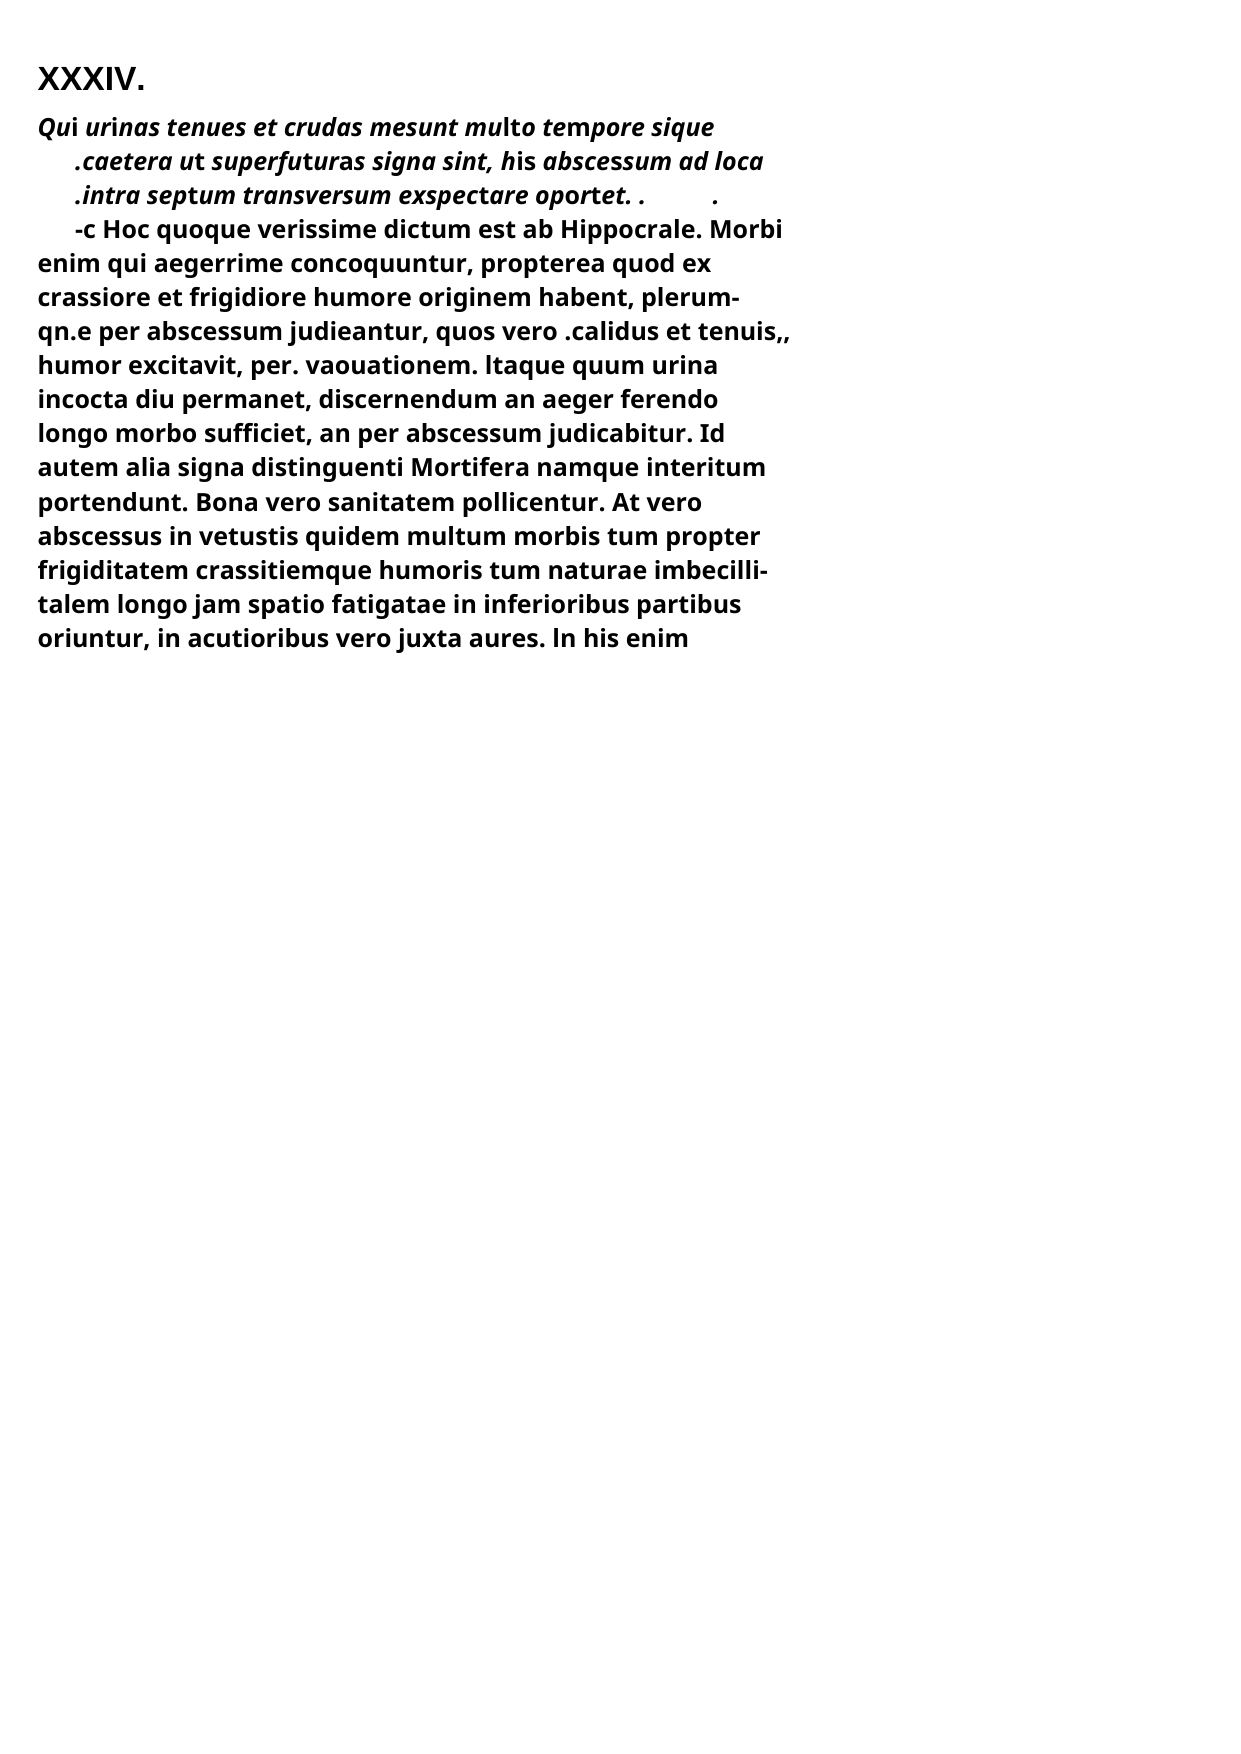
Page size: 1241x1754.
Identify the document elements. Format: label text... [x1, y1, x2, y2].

text Qui urinas tenues et crudas mesunt multo tempore sique .caetera ut superfuturas signa sint, his abscessum ad loca .intra septum transversum exspectare oportet. . . [37, 109, 1203, 212]
text -c Hoc quoque verissime dictum est ab Hippocrale. Morbi enim qui aegerrime concoquuntur, propterea quod ex crassiore et frigidiore humore originem habent, plerum- qn.e per abscessum judieantur, quos vero .calidus et tenuis,, humor excitavit, per. vaouationem. ltaque quum urina incocta diu permanet, discernendum an aeger ferendo longo morbo sufficiet, an per abscessum judicabitur. Id autem alia signa distinguenti Mortifera namque interitum portendunt. Bona vero sanitatem pollicentur. At vero abscessus in vetustis quidem multum morbis tum propter frigiditatem crassitiemque humoris tum naturae imbecilli- talem longo jam spatio fatigatae in inferioribus partibus oriuntur, in acutioribus vero juxta aures. ln his enim [37, 212, 1203, 654]
subtitle XXXIV. [37, 58, 1203, 97]
